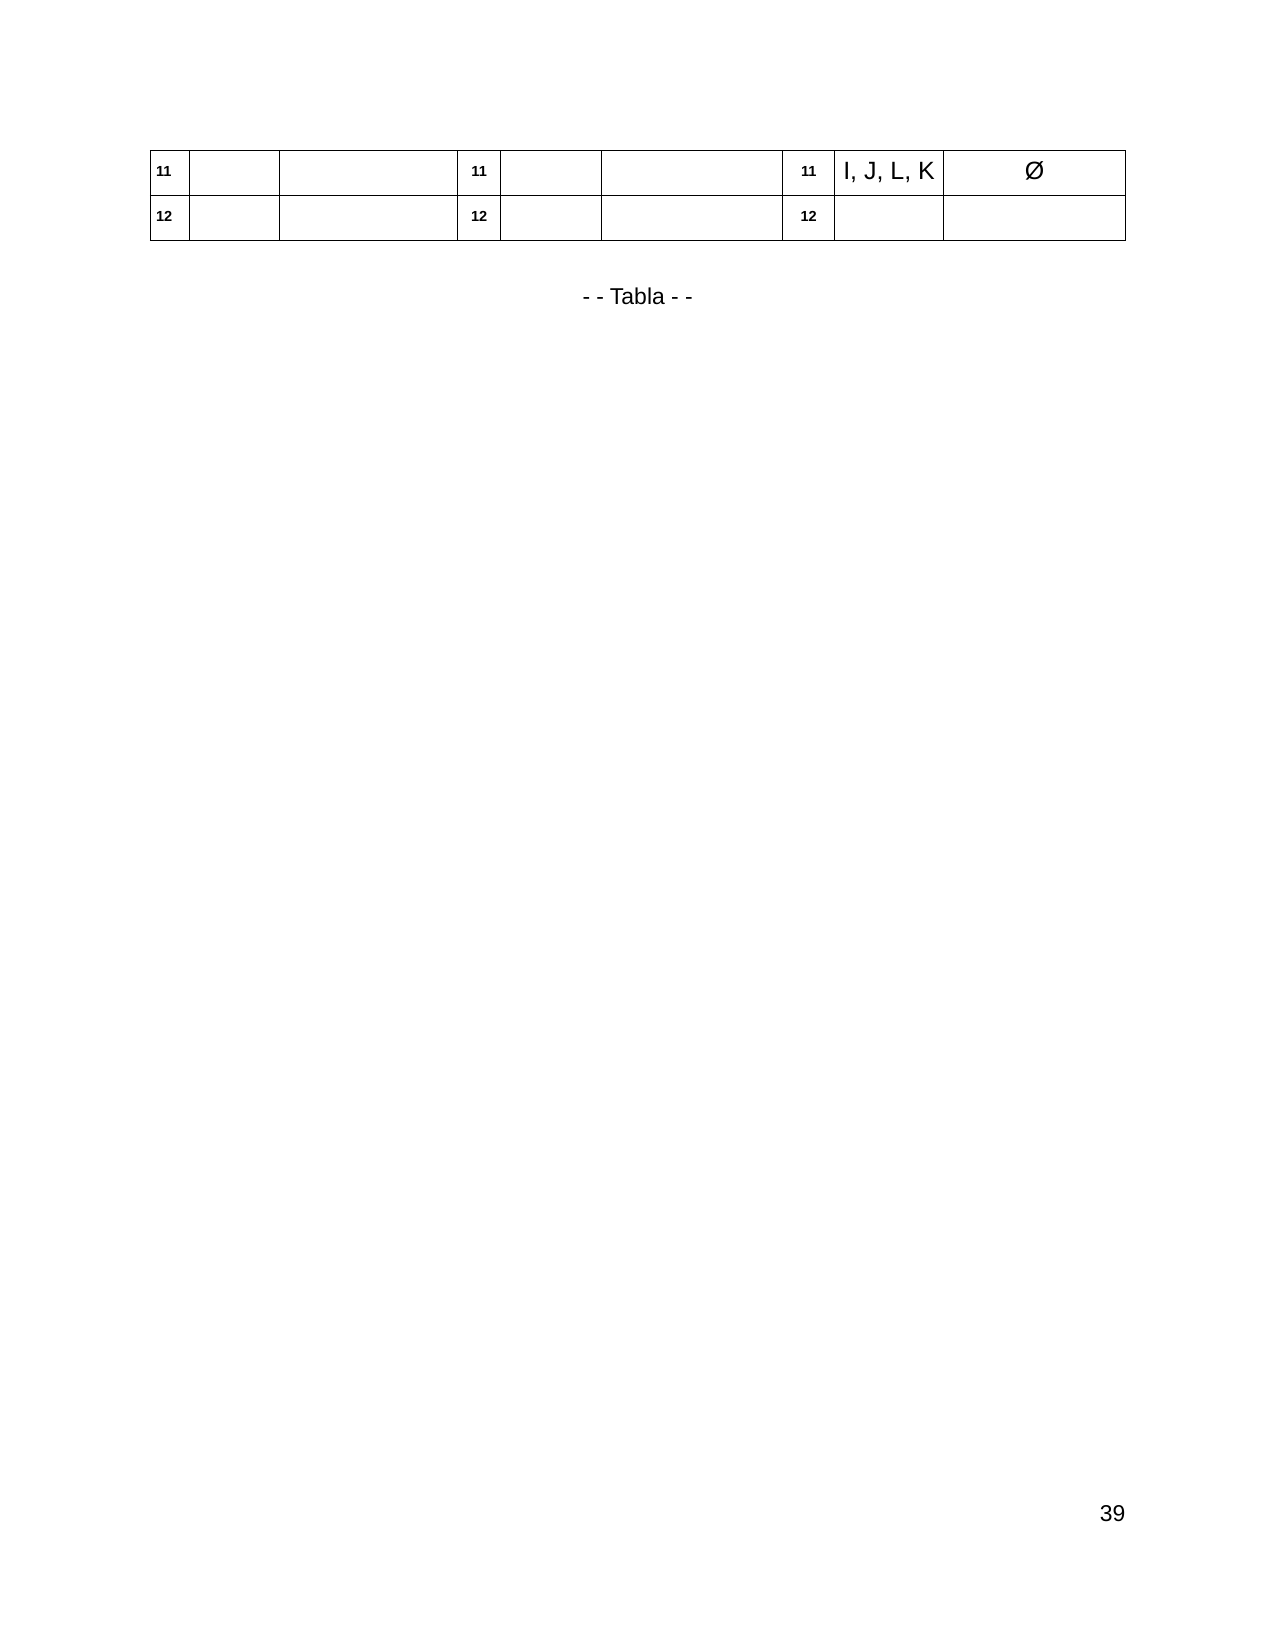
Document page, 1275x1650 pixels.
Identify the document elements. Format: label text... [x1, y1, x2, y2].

table_cell [602, 196, 782, 240]
table_cell 11 [151, 151, 189, 195]
table_cell [280, 151, 457, 195]
table_cell [501, 151, 601, 195]
table_cell [280, 196, 457, 240]
table_cell [190, 151, 279, 195]
table_cell 11 [458, 151, 500, 195]
text - - Tabla - - [150, 283, 1125, 309]
table_cell Ø [944, 151, 1125, 195]
table_cell 12 [783, 196, 834, 240]
table_cell [190, 196, 279, 240]
table_cell [835, 196, 943, 240]
table_cell [501, 196, 601, 240]
table_cell [602, 151, 782, 195]
table_cell 12 [151, 196, 189, 240]
table_cell 12 [458, 196, 500, 240]
table_cell I, J, L, K [835, 151, 943, 195]
table_cell 11 [783, 151, 834, 195]
table_cell [944, 196, 1125, 240]
